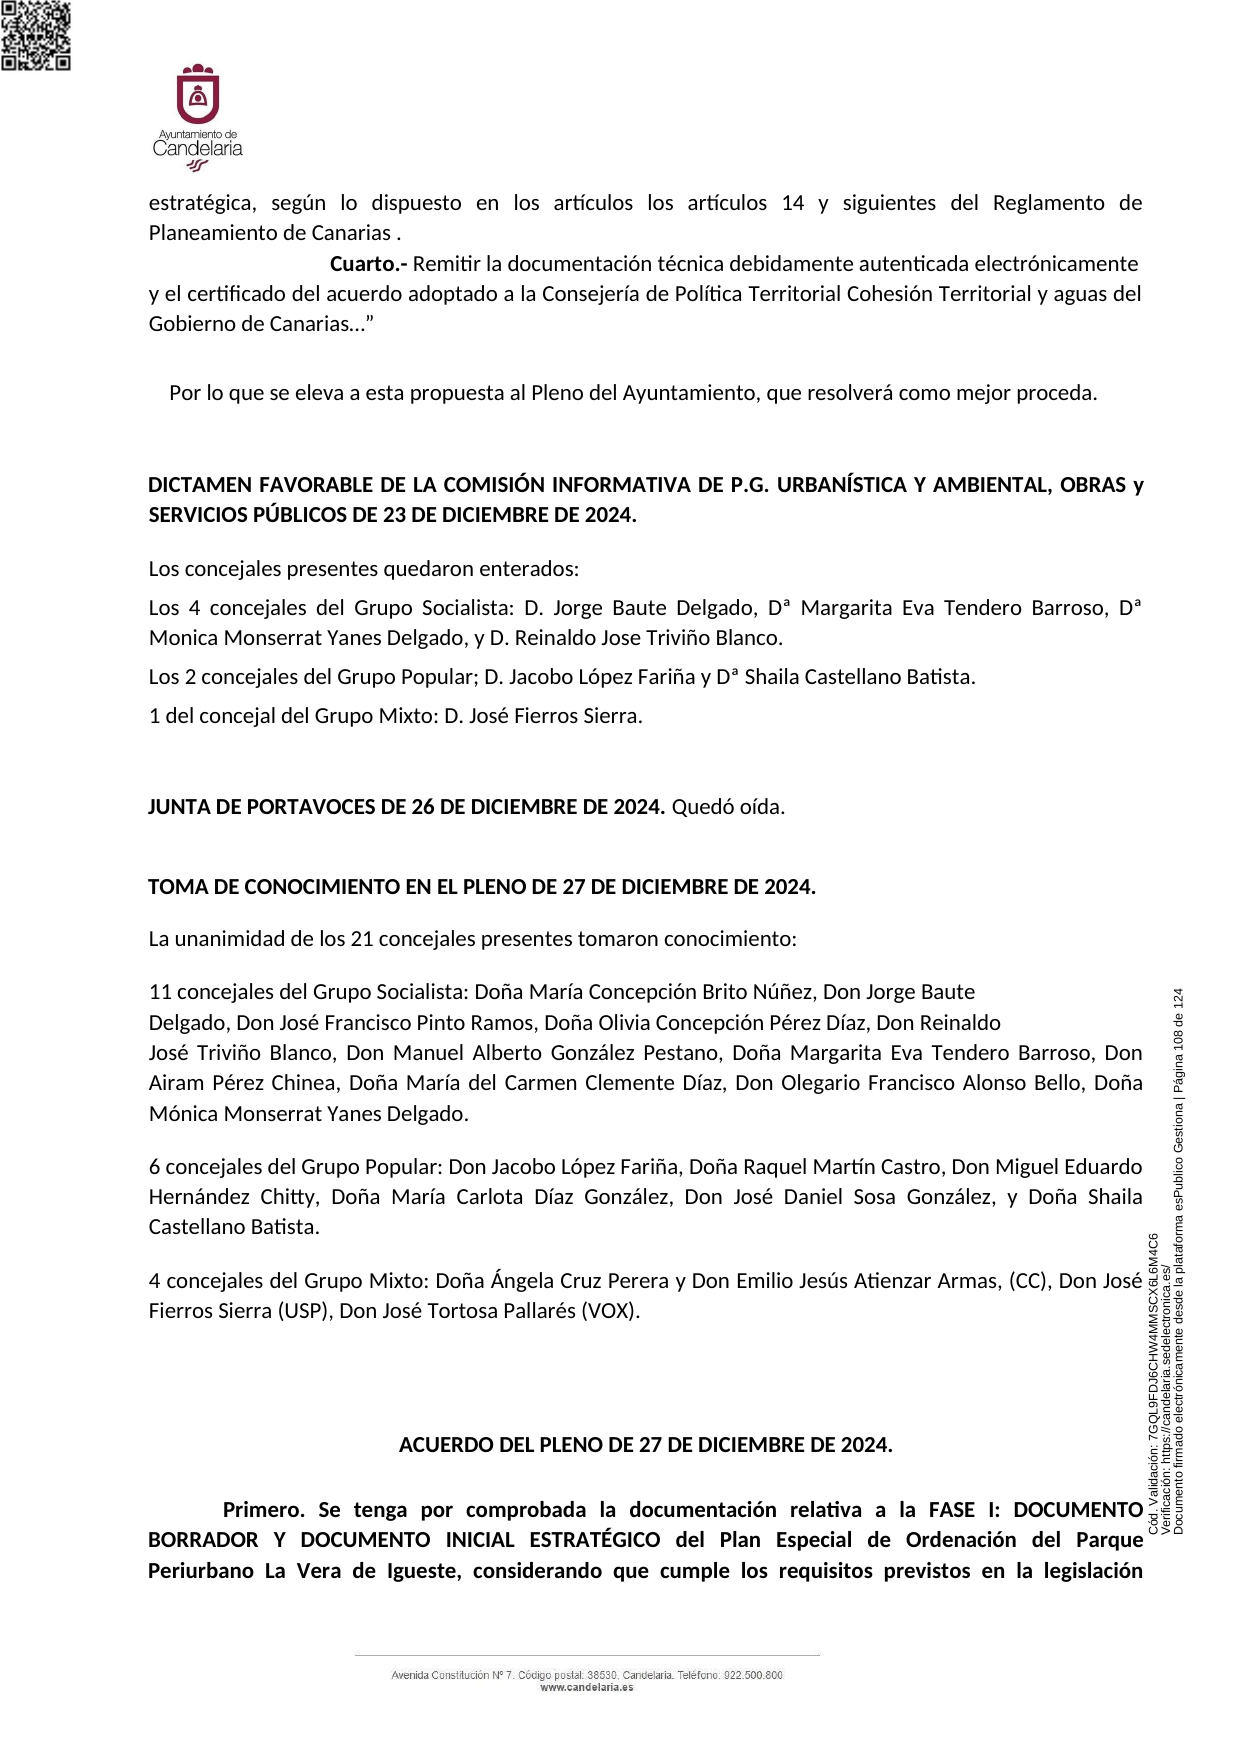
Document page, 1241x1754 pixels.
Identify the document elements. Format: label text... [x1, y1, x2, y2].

text Los concejales presentes quedaron enterados: [149, 554, 1145, 582]
text y el certificado del acuerdo adoptado a la Consejería de Política Territorial Cohesión Territorial y aguas del Gobierno de Canarias…” [149, 279, 1145, 337]
text 6 concejales del Grupo Popular: Don Jacobo López Fariña, Doña Raquel Martín Castro, Don Miguel Eduardo Hernández Chitty, Doña María Carlota Díaz González, Don José Daniel Sosa González, y Doña Shaila Castellano Batista. [149, 1152, 1145, 1240]
text ACUERDO DEL PLENO DE 27 DE DICIEMBRE DE 2024. [149, 1430, 1144, 1458]
text estratégica, según lo dispuesto en los artículos los artículos 14 y siguientes del Reglamento de Planeamiento de Canarias . [149, 188, 1145, 247]
text Los 4 concejales del Grupo Socialista: D. Jorge Baute Delgado, Dª Margarita Eva Tendero Barroso, Dª Monica Monserrat Yanes Delgado, y D. Reinaldo Jose Triviño Blanco. [149, 593, 1145, 651]
text José Triviño Blanco, Don Manuel Alberto González Pestano, Doña Margarita Eva Tendero Barroso, Don Airam Pérez Chinea, Doña María del Carmen Clemente Díaz, Don Olegario Francisco Alonso Bello, Doña Mónica Monserrat Yanes Delgado. [149, 1038, 1145, 1127]
text La unanimidad de los 21 concejales presentes tomaron conocimiento: [149, 924, 1145, 953]
text Por lo que se eleva a esta propuesta al Pleno del Ayuntamiento, que resolverá como mejor proceda. [149, 378, 1145, 406]
text Primero. Se tenga por comprobada la documentación relativa a la FASE I: DOCUMENTO BORRADOR Y DOCUMENTO INICIAL ESTRATÉGICO del Plan Especial de Ordenación del Parque Periurbano La Vera de Igueste, considerando que cumple los requisitos previstos en la legislación [148, 1495, 1145, 1584]
text JUNTA DE PORTAVOCES DE 26 DE DICIEMBRE DE 2024. Quedó oída. [148, 792, 837, 820]
text 11 concejales del Grupo Socialista: Doña María Concepción Brito Núñez, Don Jorge Baute [149, 977, 1145, 1005]
text Los 2 concejales del Grupo Popular; D. Jacobo López Fariña y Dª Shaila Castellano Batista. [149, 662, 1145, 690]
text DICTAMEN FAVORABLE DE LA COMISIÓN INFORMATIVA DE P.G. URBANÍSTICA Y AMBIENTAL, OBRAS y SERVICIOS PÚBLICOS DE 23 DE DICIEMBRE DE 2024. [148, 470, 1145, 529]
text Delgado, Don José Francisco Pinto Ramos, Doña Olivia Concepción Pérez Díaz, Don Reinaldo [149, 1008, 1145, 1036]
text 1 del concejal del Grupo Mixto: D. José Fierros Sierra. [149, 701, 1145, 729]
text 4 concejales del Grupo Mixto: Doña Ángela Cruz Perera y Don Emilio Jesús Atienzar Armas, (CC), Don José Fierros Sierra (USP), Don José Tortosa Pallarés (VOX). [149, 1266, 1145, 1324]
text TOMA DE CONOCIMIENTO EN EL PLENO DE 27 DE DICIEMBRE DE 2024. [148, 872, 1145, 900]
text Cuarto.- Remitir la documentación técnica debidamente autenticada electrónicamente [44, 249, 1145, 277]
